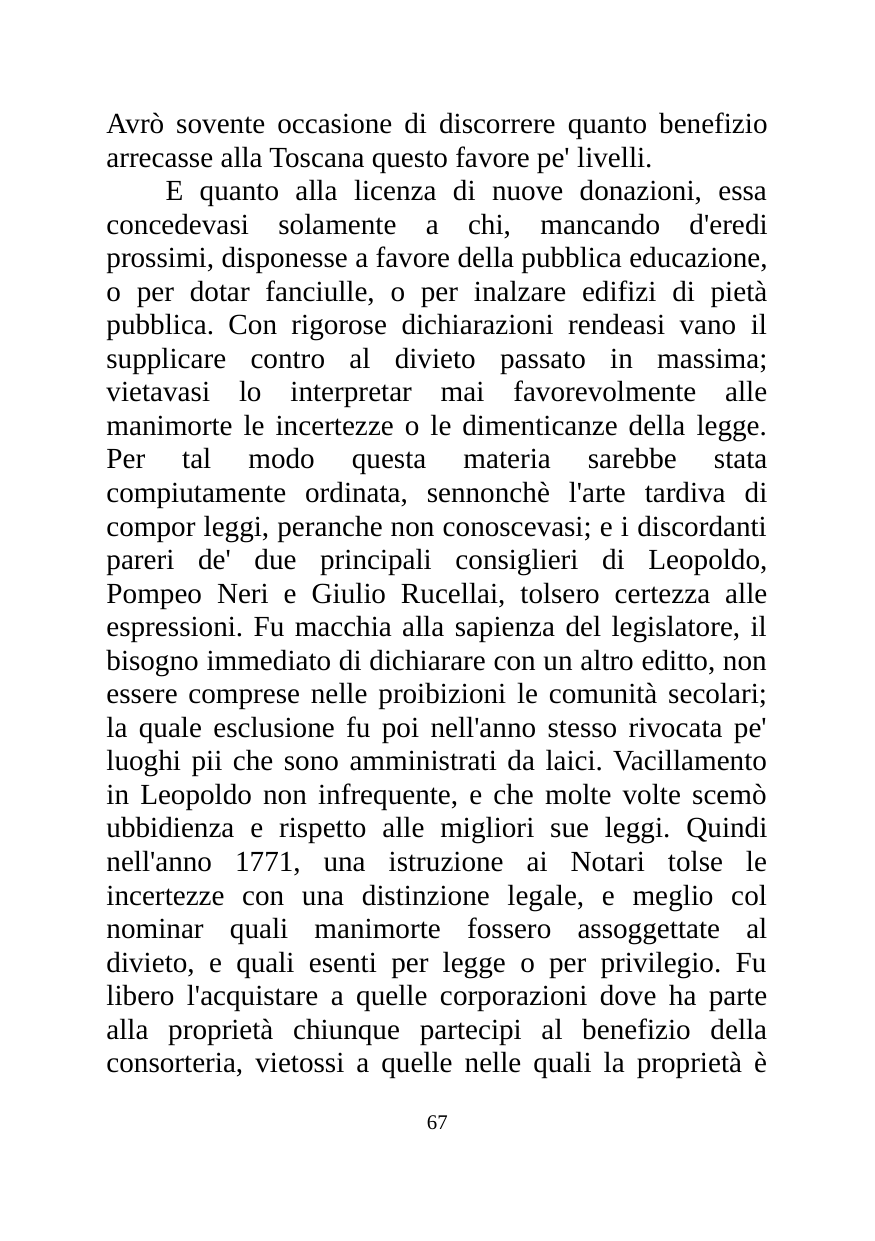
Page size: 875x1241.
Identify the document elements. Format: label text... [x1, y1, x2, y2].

text Avrò sovente occasione di discorrere quanto benefizio arrecasse alla Toscana questo favore pe' livelli. [106, 106, 768, 173]
text E quanto alla licenza di nuove donazioni, essa concedevasi solamente a chi, mancando d'eredi prossimi, disponesse a favore della pubblica educazione, o per dotar fanciulle, o per inalzare edifizi di pietà pubblica. Con rigorose dichiarazioni rendeasi vano il supplicare contro al divieto passato in massima; vietavasi lo interpretar mai favorevolmente alle manimorte le incertezze o le dimenticanze della legge. Per tal modo questa materia sarebbe stata compiutamente ordinata, sennonchè l'arte tardiva di compor leggi, peranche non conoscevasi; e i discordanti pareri de' due principali consiglieri di Leopoldo, Pompeo Neri e Giulio Rucellai, tolsero certezza alle espressioni. Fu macchia alla sapienza del legislatore, il bisogno immediato di dichiarare con un altro editto, non essere comprese nelle proibizioni le comunità secolari; la quale esclusione fu poi nell'anno stesso rivocata pe' luoghi pii che sono amministrati da laici. Vacillamento in Leopoldo non infrequente, e che molte volte scemò ubbidienza e rispetto alle migliori sue leggi. Quindi nell'anno 1771, una istruzione ai Notari tolse le incertezze con una distinzione legale, e meglio col nominar quali manimorte fossero assoggettate al divieto, e quali esenti per legge o per privilegio. Fu libero l'acquistare a quelle corporazioni dove ha parte alla proprietà chiunque partecipi al benefizio della consorteria, vietossi a quelle nelle quali la proprietà è [106, 173, 768, 1079]
